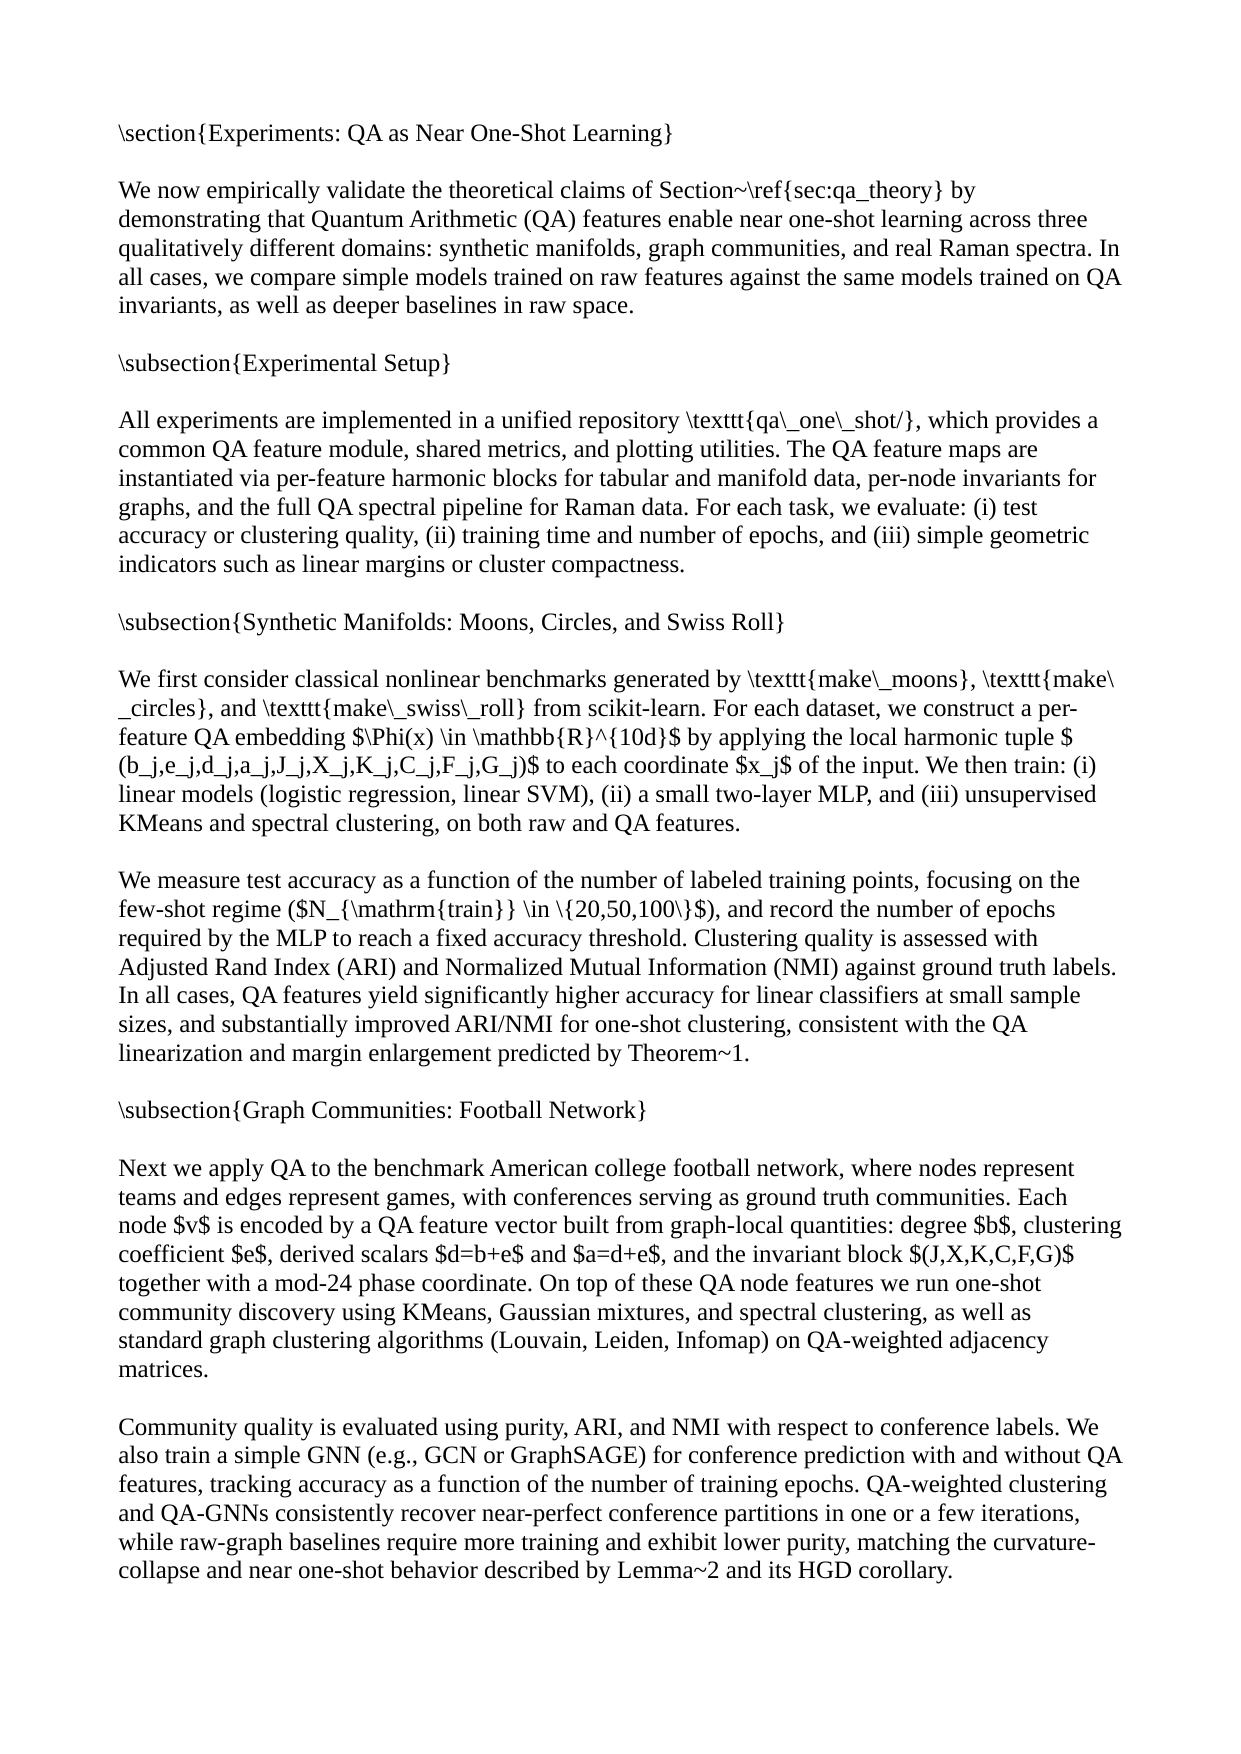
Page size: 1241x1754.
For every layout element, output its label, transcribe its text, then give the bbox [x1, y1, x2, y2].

text \subsection{Experimental Setup} [118, 348, 1122, 377]
text Next we apply QA to the benchmark American college football network, where nodes represent teams and edges represent games, with conferences serving as ground truth communities. Each node $v$ is encoded by a QA feature vector built from graph-local quantities: degree $b$, clustering coefficient $e$, derived scalars $d=b+e$ and $a=d+e$, and the invariant block $(J,X,K,C,F,G)$ together with a mod-24 phase coordinate. On top of these QA node features we run one-shot community discovery using KMeans, Gaussian mixtures, and spectral clustering, as well as standard graph clustering algorithms (Louvain, Leiden, Infomap) on QA-weighted adjacency matrices. [118, 1153, 1122, 1383]
text \section{Experiments: QA as Near One-Shot Learning} [118, 118, 1122, 147]
text We now empirically validate the theoretical claims of Section~\ref{sec:qa_theory} by demonstrating that Quantum Arithmetic (QA) features enable near one-shot learning across three qualitatively different domains: synthetic manifolds, graph communities, and real Raman spectra. In all cases, we compare simple models trained on raw features against the same models trained on QA invariants, as well as deeper baselines in raw space. [118, 176, 1122, 319]
text All experiments are implemented in a unified repository \texttt{qa\_one\_shot/}, which provides a common QA feature module, shared metrics, and plotting utilities. The QA feature maps are instantiated via per-feature harmonic blocks for tabular and manifold data, per-node invariants for graphs, and the full QA spectral pipeline for Raman data. For each task, we evaluate: (i) test accuracy or clustering quality, (ii) training time and number of epochs, and (iii) simple geometric indicators such as linear margins or cluster compactness. [118, 406, 1122, 578]
text \subsection{Synthetic Manifolds: Moons, Circles, and Swiss Roll} [118, 607, 1122, 636]
text We measure test accuracy as a function of the number of labeled training points, focusing on the few-shot regime ($N_{\mathrm{train}} \in \{20,50,100\}$), and record the number of epochs required by the MLP to reach a fixed accuracy threshold. Clustering quality is assessed with Adjusted Rand Index (ARI) and Normalized Mutual Information (NMI) against ground truth labels. In all cases, QA features yield significantly higher accuracy for linear classifiers at small sample sizes, and substantially improved ARI/NMI for one-shot clustering, consistent with the QA linearization and margin enlargement predicted by Theorem~1. [118, 866, 1122, 1067]
text Community quality is evaluated using purity, ARI, and NMI with respect to conference labels. We also train a simple GNN (e.g., GCN or GraphSAGE) for conference prediction with and without QA features, tracking accuracy as a function of the number of training epochs. QA-weighted clustering and QA-GNNs consistently recover near-perfect conference partitions in one or a few iterations, while raw-graph baselines require more training and exhibit lower purity, matching the curvature-collapse and near one-shot behavior described by Lemma~2 and its HGD corollary. [118, 1412, 1122, 1584]
text We first consider classical nonlinear benchmarks generated by \texttt{make\_moons}, \texttt{make\_circles}, and \texttt{make\_swiss\_roll} from scikit-learn. For each dataset, we construct a per-feature QA embedding $\Phi(x) \in \mathbb{R}^{10d}$ by applying the local harmonic tuple $(b_j,e_j,d_j,a_j,J_j,X_j,K_j,C_j,F_j,G_j)$ to each coordinate $x_j$ of the input. We then train: (i) linear models (logistic regression, linear SVM), (ii) a small two-layer MLP, and (iii) unsupervised KMeans and spectral clustering, on both raw and QA features. [118, 664, 1122, 837]
text \subsection{Graph Communities: Football Network} [118, 1096, 1122, 1124]
